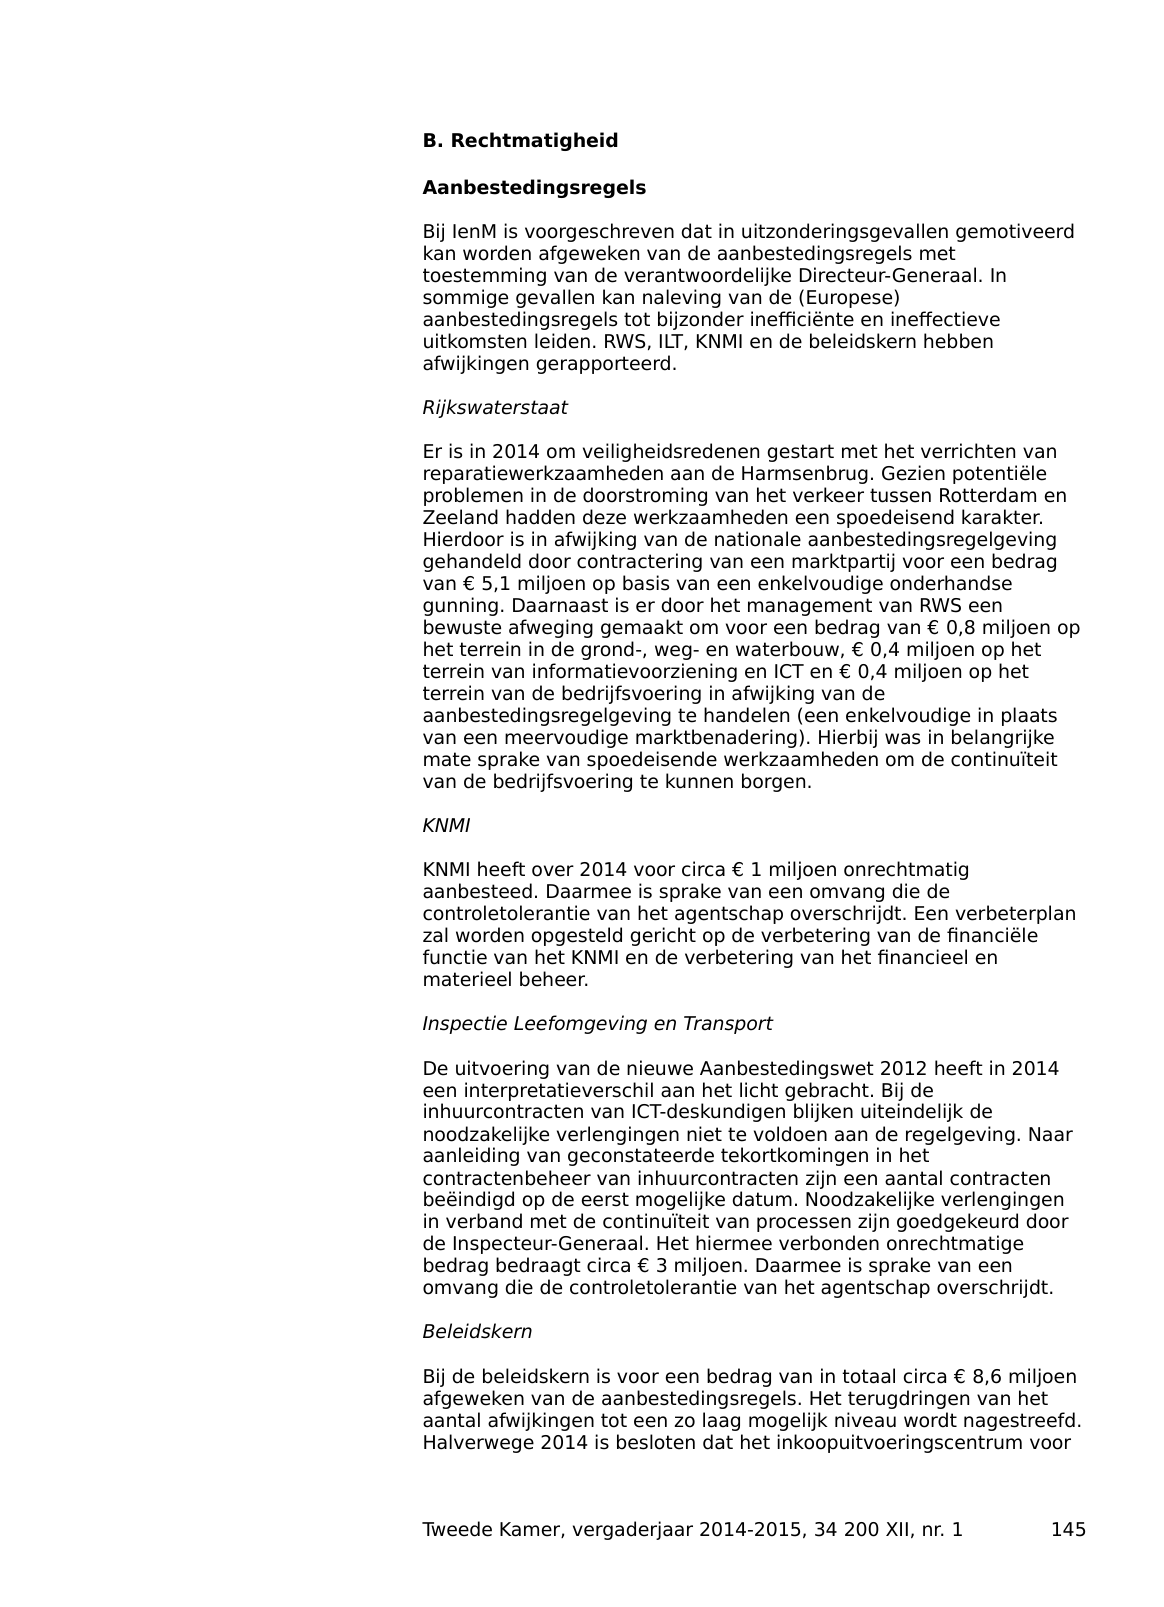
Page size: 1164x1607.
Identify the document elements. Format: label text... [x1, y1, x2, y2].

subtitle Rijkswaterstaat [422, 397, 1087, 419]
subtitle KNMI [422, 815, 1087, 837]
text KNMI heeft over 2014 voor circa € 1 miljoen onrechtmatig aanbesteed. Daarmee is sprake van een omvang die de controletolerantie van het agentschap overschrijdt. Een verbeterplan zal worden opgesteld gericht op de verbetering van de financiële functie van het KNMI en de verbetering van het financieel en materieel beheer. [422, 859, 1087, 991]
text Bij IenM is voorgeschreven dat in uitzonderingsgevallen gemotiveerd kan worden afgeweken van de aanbestedingsregels met toestemming van de verantwoordelijke Directeur-Generaal. In sommige gevallen kan naleving van de (Europese) aanbestedingsregels tot bijzonder inefficiënte en ineffectieve uitkomsten leiden. RWS, ILT, KNMI en de beleidskern hebben afwijkingen gerapporteerd. [422, 221, 1087, 375]
subtitle Inspectie Leefomgeving en Transport [422, 1013, 1087, 1035]
subtitle Beleidskern [422, 1321, 1087, 1343]
subtitle B. Rechtmatigheid [422, 130, 1087, 152]
text Er is in 2014 om veiligheidsredenen gestart met het verrichten van reparatiewerkzaamheden aan de Harmsenbrug. Gezien potentiële problemen in de doorstroming van het verkeer tussen Rotterdam en Zeeland hadden deze werkzaamheden een spoedeisend karakter. Hierdoor is in afwijking van de nationale aanbestedingsregelgeving gehandeld door contractering van een marktpartij voor een bedrag van € 5,1 miljoen op basis van een enkelvoudige onderhandse gunning. Daarnaast is er door het management van RWS een bewuste afweging gemaakt om voor een bedrag van € 0,8 miljoen op het terrein in de grond-, weg- en waterbouw, € 0,4 miljoen op het terrein van informatievoorziening en ICT en € 0,4 miljoen op het terrein van de bedrijfsvoering in afwijking van de aanbestedingsregelgeving te handelen (een enkelvoudige in plaats van een meervoudige marktbenadering). Hierbij was in belangrijke mate sprake van spoedeisende werkzaamheden om de continuïteit van de bedrijfsvoering te kunnen borgen. [422, 441, 1087, 793]
text Bij de beleidskern is voor een bedrag van in totaal circa € 8,6 miljoen afgeweken van de aanbestedingsregels. Het terugdringen van het aantal afwijkingen tot een zo laag mogelijk niveau wordt nagestreefd. Halverwege 2014 is besloten dat het inkoopuitvoeringscentrum voor [422, 1366, 1087, 1453]
subtitle Aanbestedingsregels [422, 177, 1087, 199]
text De uitvoering van de nieuwe Aanbestedingswet 2012 heeft in 2014 een interpretatieverschil aan het licht gebracht. Bij de inhuurcontracten van ICT-deskundigen blijken uiteindelijk de noodzakelijke verlengingen niet te voldoen aan de regelgeving. Naar aanleiding van geconstateerde tekortkomingen in het contractenbeheer van inhuurcontracten zijn een aantal contracten beëindigd op de eerst mogelijke datum. Noodzakelijke verlengingen in verband met de continuïteit van processen zijn goedgekeurd door de Inspecteur-Generaal. Het hiermee verbonden onrechtmatige bedrag bedraagt circa € 3 miljoen. Daarmee is sprake van een omvang die de controletolerantie van het agentschap overschrijdt. [422, 1057, 1087, 1299]
